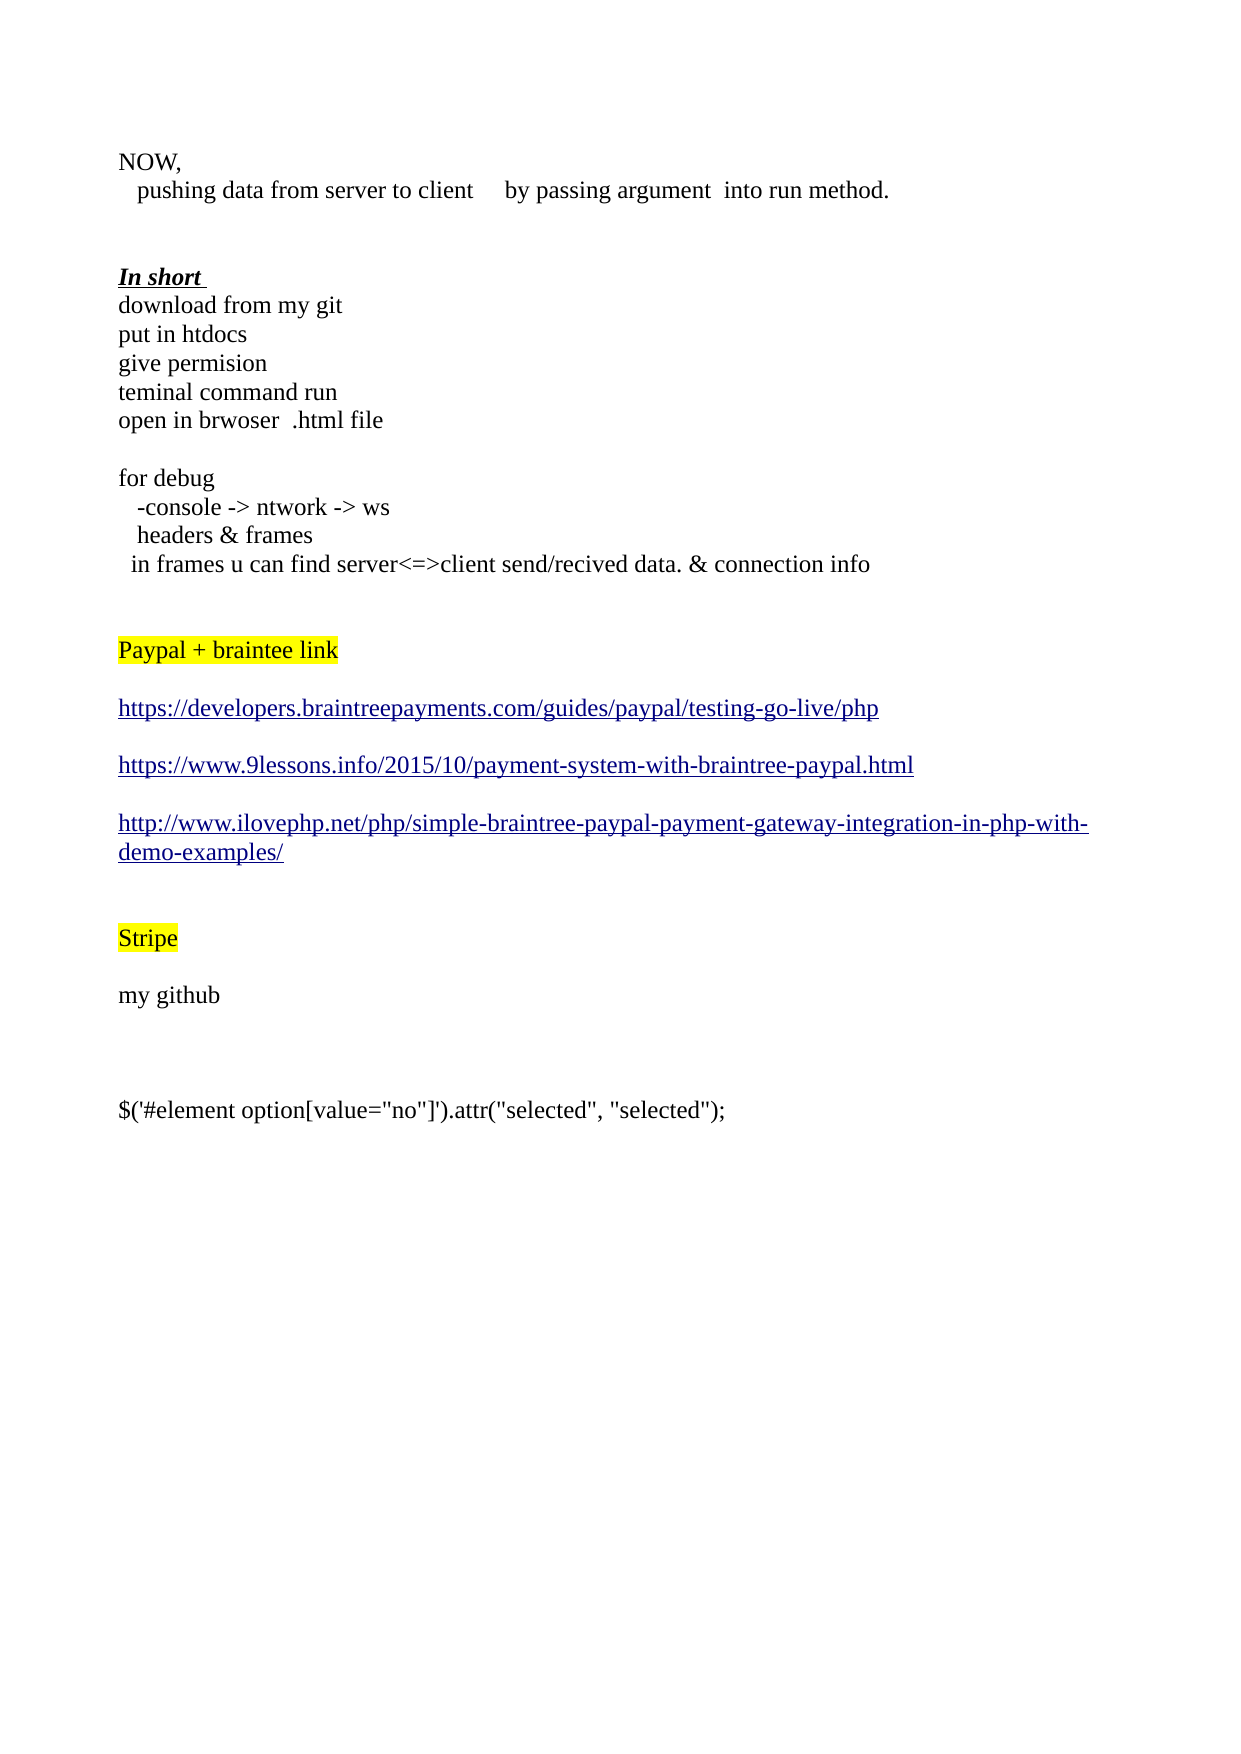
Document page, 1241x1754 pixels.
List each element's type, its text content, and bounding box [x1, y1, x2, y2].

text open in brwoser .html file [118, 406, 1122, 434]
text Paypal + braintee link [118, 636, 1122, 664]
text $('#element option[value="no"]').attr("selected", "selected"); [118, 1096, 1122, 1124]
text NOW, [118, 147, 1122, 176]
text my github [118, 981, 1122, 1009]
text In short [118, 262, 1122, 291]
text Stripe [118, 923, 1122, 952]
text download from my git [118, 291, 1122, 319]
text https://www.9lessons.info/2015/10/payment-system-with-braintree-paypal.html [118, 751, 1122, 779]
text teminal command run [118, 377, 1122, 406]
text pushing data from server to client by passing argument into run method. [118, 176, 1122, 204]
text for debug [118, 463, 1122, 492]
text in frames u can find server<=>client send/recived data. & connection info [118, 549, 1122, 578]
text headers & frames [118, 521, 1122, 549]
text give permision [118, 348, 1122, 377]
text put in htdocs [118, 319, 1122, 348]
text https://developers.braintreepayments.com/guides/paypal/testing-go-live/php [118, 693, 1122, 722]
text http://www.ilovephp.net/php/simple-braintree-paypal-payment-gateway-integration-in-php-with-demo-examples/ [118, 808, 1122, 866]
text -console -> ntwork -> ws [118, 492, 1122, 521]
